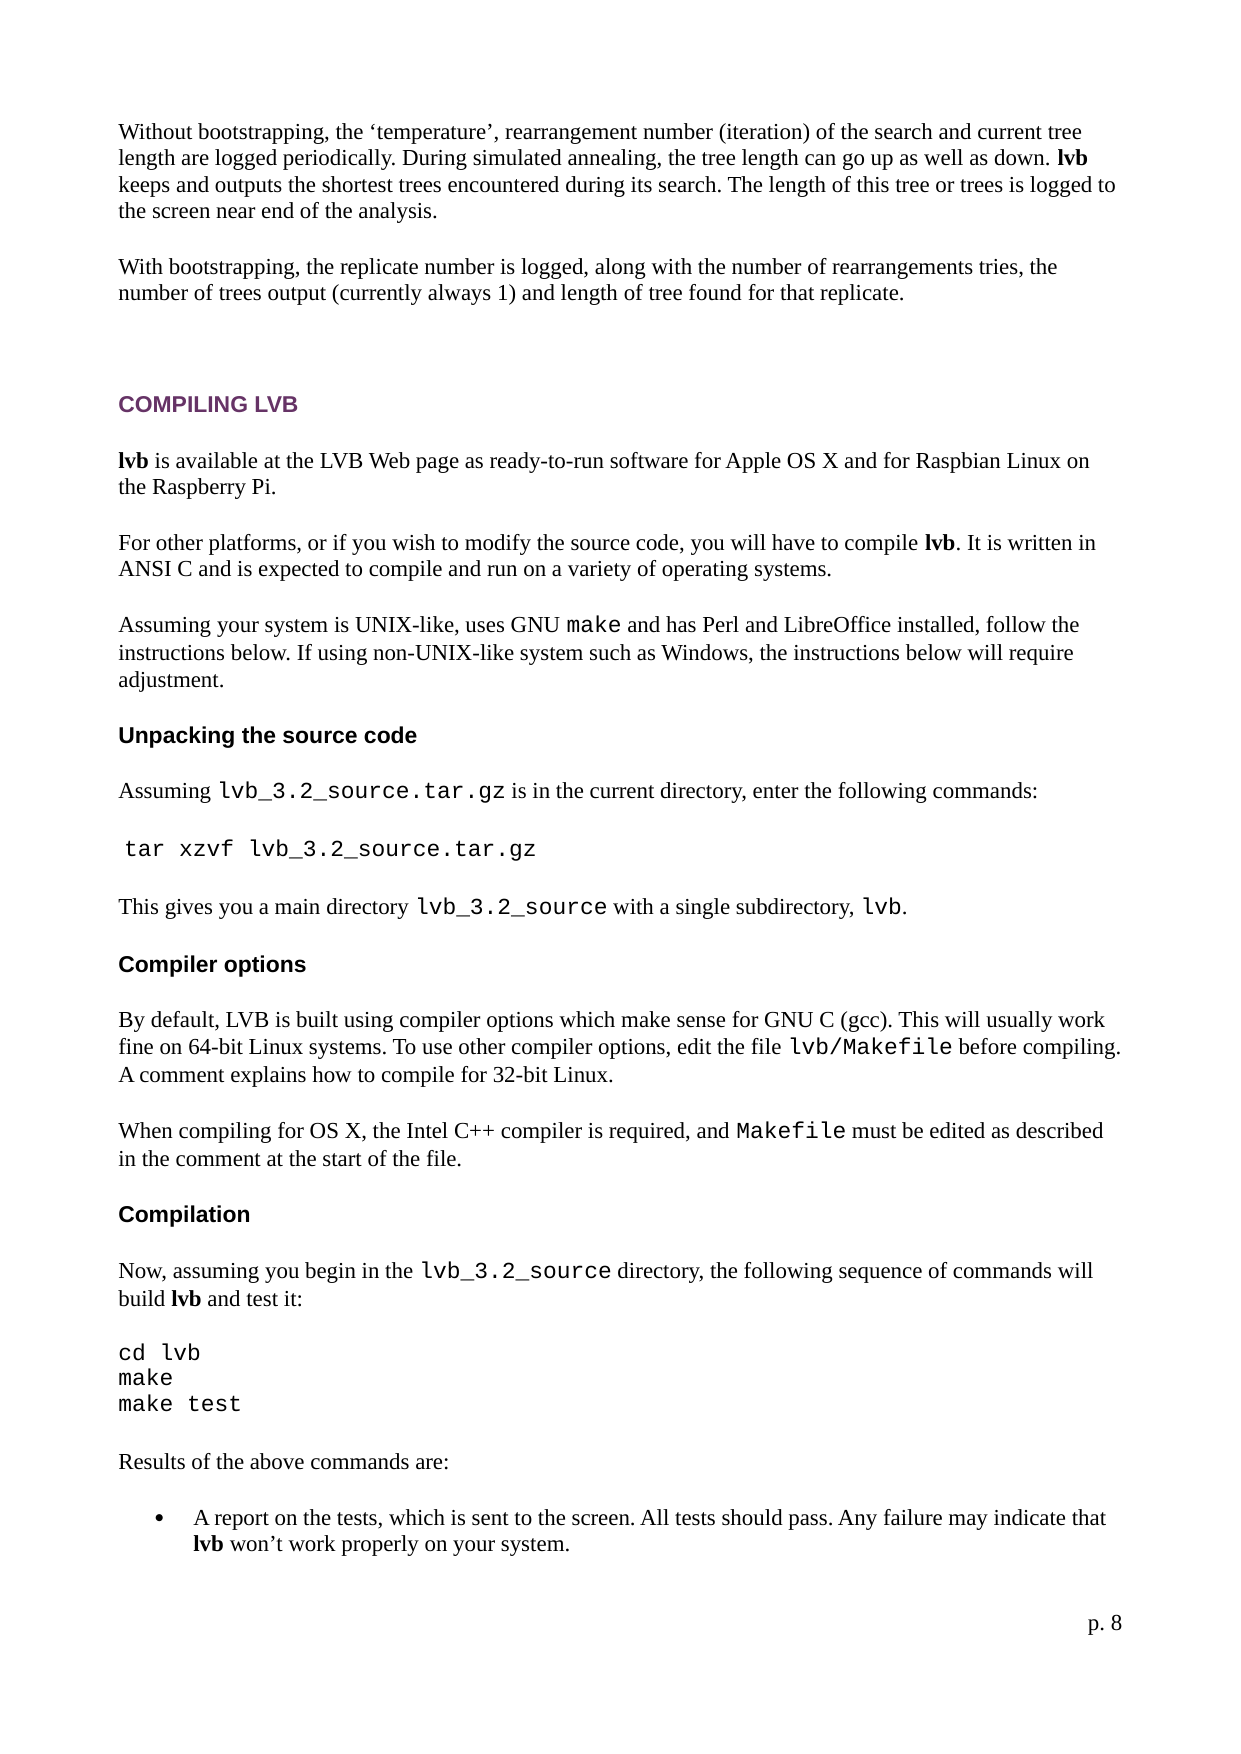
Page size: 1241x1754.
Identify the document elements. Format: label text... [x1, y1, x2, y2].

text Assuming your system is UNIX-like, uses GNU make and has Perl and LibreOffice installed, follow the instructions below. If using non-UNIX-like system such as Windows, the instructions below will require adjustment. [118, 611, 1122, 692]
text cd lvb make make test [118, 1341, 1122, 1419]
text tar xzvf lvb_3.2_source.tar.gz [118, 835, 1122, 863]
subtitle Unpacking the source code [118, 722, 1122, 748]
text COMPILING LVB [118, 391, 1122, 417]
text For other platforms, or if you wish to modify the source code, you will have to compile lvb. It is written in ANSI C and is expected to compile and run on a variety of operating systems. [118, 529, 1122, 582]
text lvb is available at the LVB Web page as ready-to-run software for Apple OS X and for Raspbian Linux on the Raspberry Pi. [118, 447, 1122, 499]
text Now, assuming you begin in the lvb_3.2_source directory, the following sequence of commands will build lvb and test it: [118, 1257, 1122, 1311]
text When compiling for OS X, the Intel C++ compiler is required, and Makefile must be edited as described in the comment at the start of the file. [118, 1117, 1122, 1171]
text This gives you a main directory lvb_3.2_source with a single subdirectory, lvb. [118, 893, 1122, 921]
text Without bootstrapping, the ‘temperature’, rearrangement number (iteration) of the search and current tree length are logged periodically. During simulated annealing, the tree length can go up as well as down. lvb keeps and outputs the shortest trees encountered during its search. The length of this tree or trees is logged to the screen near end of the analysis. [118, 118, 1122, 223]
subtitle Compiler options [118, 951, 1122, 977]
text Assuming lvb_3.2_source.tar.gz is in the current directory, enter the following commands: [118, 777, 1122, 806]
list A report on the tests, which is sent to the screen. All tests should pass. Any failure may indicate that lvb won’t work properly on your system. [156, 1504, 1122, 1557]
text Results of the above commands are: [118, 1448, 1122, 1474]
text With bootstrapping, the replicate number is logged, along with the number of rearrangements tries, the number of trees output (currently always 1) and length of tree found for that replicate. [118, 253, 1122, 306]
subtitle Compilation [118, 1201, 1122, 1227]
text By default, LVB is built using compiler options which make sense for GNU C (gcc). This will usually work fine on 64-bit Linux systems. To use other compiler options, edit the file lvb/Makefile before compiling. A comment explains how to compile for 32-bit Linux. [118, 1006, 1122, 1087]
